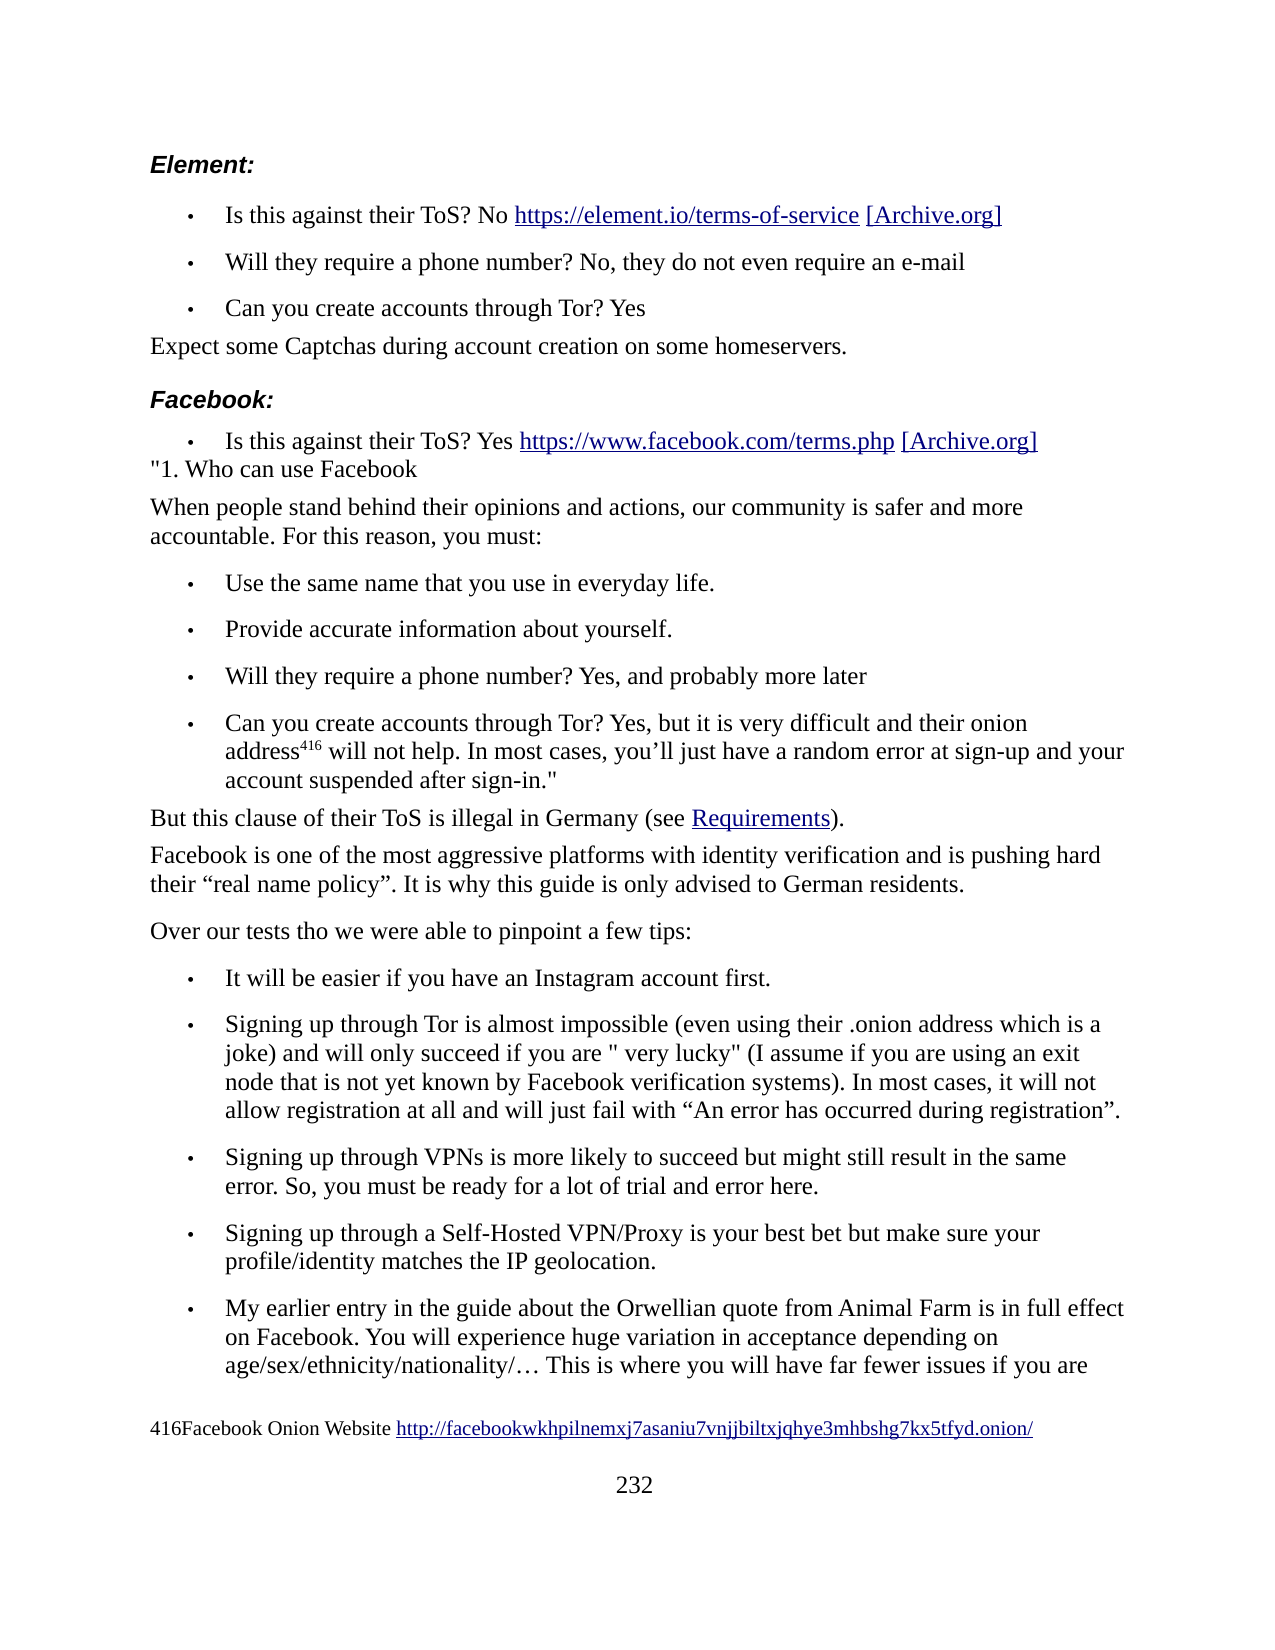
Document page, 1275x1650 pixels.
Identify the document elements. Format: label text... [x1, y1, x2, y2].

list Can you create accounts through Tor? Yes, but it is very difficult and their onion address will not help. In most cases, you’ll just have a random error at sign-up and your account suspended after sign-in." [187, 708, 1125, 794]
list Is this against their ToS? Yes https://www.facebook.com/terms.php [Archive.org] [187, 426, 1125, 454]
list Will they require a phone number? No, they do not even require an e-mail [187, 247, 1125, 275]
list Use the same name that you use in everyday life. [187, 568, 1125, 596]
list Signing up through VPNs is more likely to succeed but might still result in the same error. So, you must be ready for a lot of trial and error here. [187, 1142, 1125, 1200]
list Signing up through a Self-Hosted VPN/Proxy is your best bet but make sure your profile/identity matches the IP geolocation. [187, 1218, 1125, 1275]
text But this clause of their ToS is illegal in Germany (see Requirements). [150, 803, 1125, 832]
text When people stand behind their opinions and actions, our community is safer and more accountable. For this reason, you must: [150, 492, 1125, 550]
text Facebook is one of the most aggressive platforms with identity verification and is pushing hard their “real name policy”. It is why this guide is only advised to German residents. [150, 841, 1125, 898]
text Over our tests tho we were able to pinpoint a few tips: [150, 916, 1125, 945]
subtitle Element: [150, 150, 1125, 178]
list It will be easier if you have an Instagram account first. [187, 963, 1125, 991]
list Will they require a phone number? Yes, and probably more later [187, 661, 1125, 690]
list Is this against their ToS? No https://element.io/terms-of-service [Archive.org] [187, 200, 1125, 229]
list Provide accurate information about yourself. [187, 614, 1125, 643]
list Can you create accounts through Tor? Yes [187, 293, 1125, 322]
list Signing up through Tor is almost impossible (even using their .onion address which is a joke) and will only succeed if you are " very lucky" (I assume if you are using an exit node that is not yet known by Facebook verification systems). In most cases, it will not allow registration at all and will just fail with “An error has occurred during registration”. [187, 1009, 1125, 1124]
text "1. Who can use Facebook [150, 454, 1125, 483]
list My earlier entry in the guide about the Orwellian quote from Animal Farm is in full effect on Facebook. You will experience huge variation in acceptance depending on age/sex/ethnicity/nationality/… This is where you will have far fewer issues if you are [187, 1293, 1125, 1379]
text Expect some Captchas during account creation on some homeservers. [150, 331, 1125, 360]
subtitle Facebook: [150, 385, 1125, 413]
list Facebook Onion Website http://facebookwkhpilnemxj7asaniu7vnjjbiltxjqhye3mhbshg7kx5tfyd.onion/ [150, 1416, 1125, 1440]
